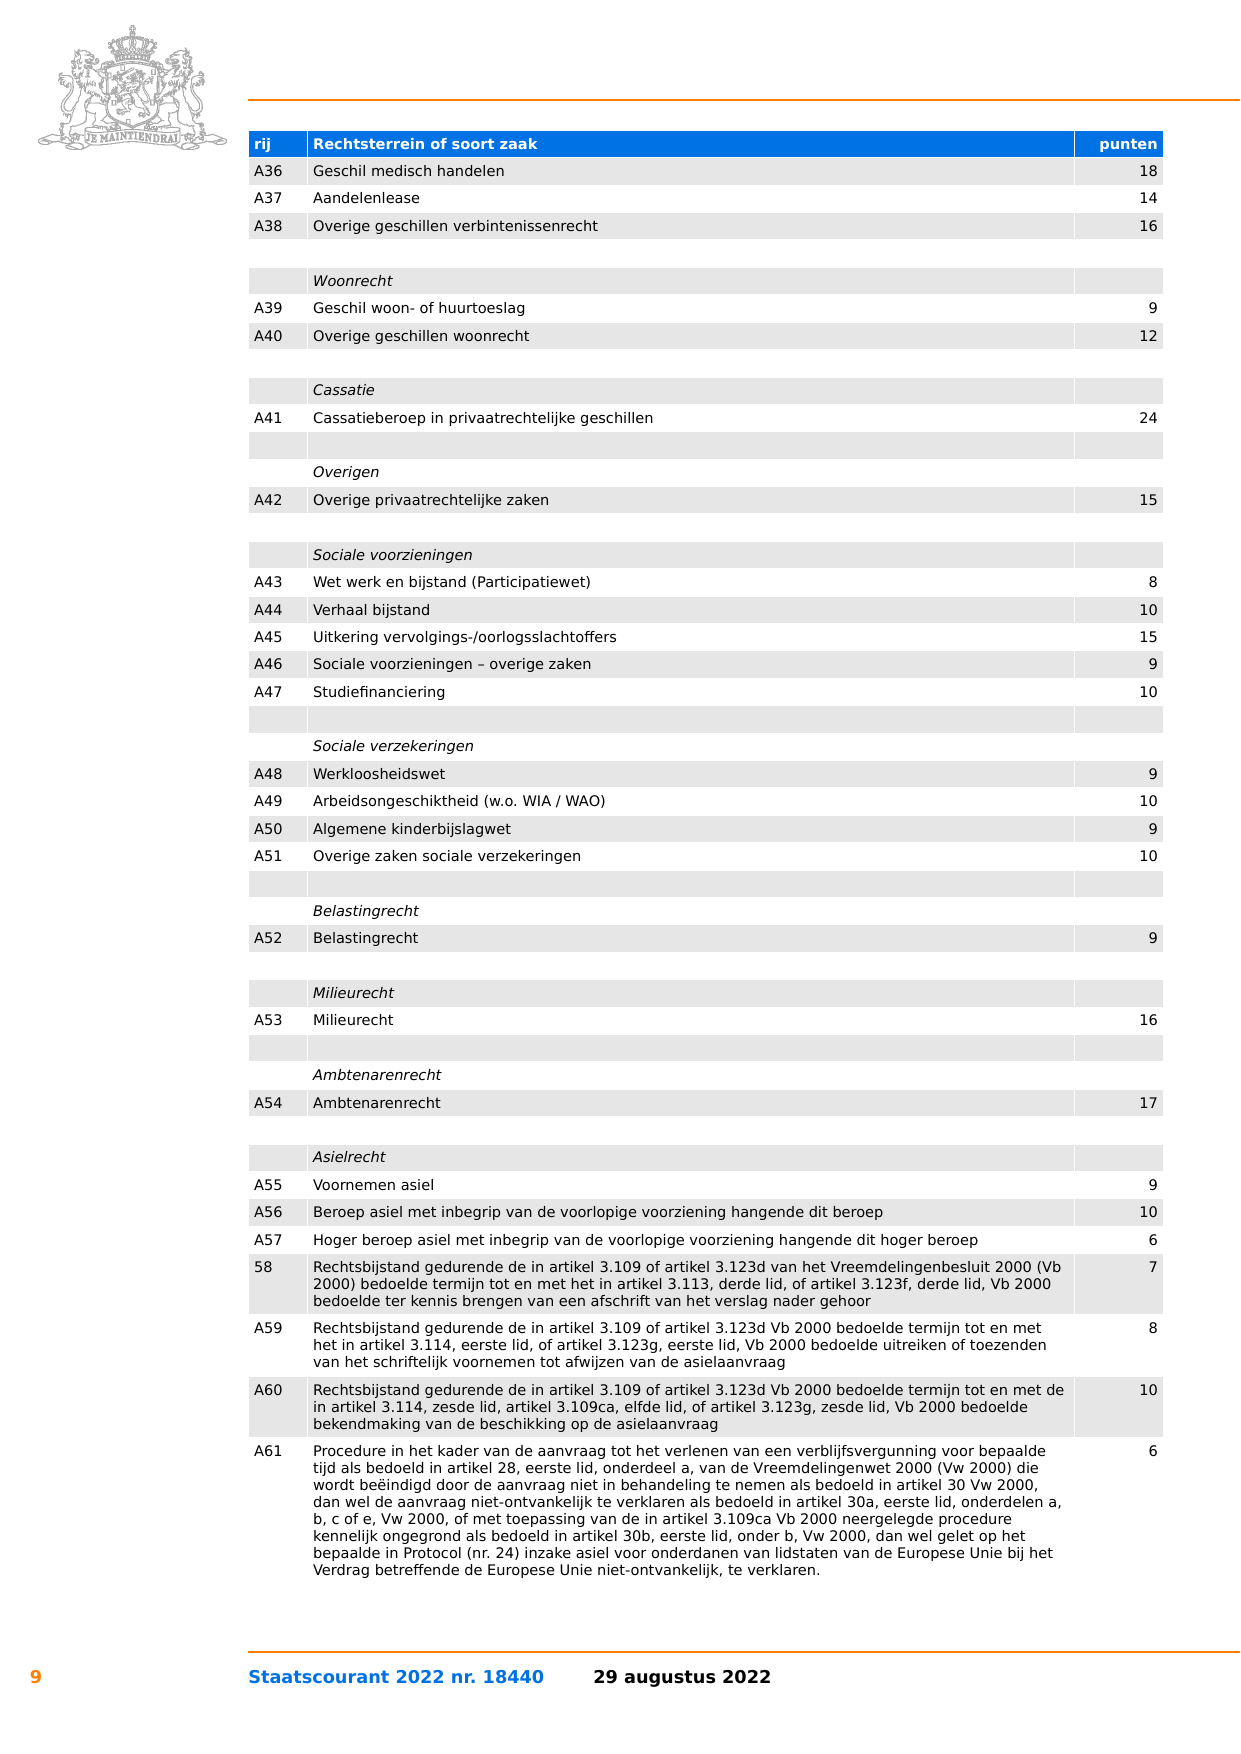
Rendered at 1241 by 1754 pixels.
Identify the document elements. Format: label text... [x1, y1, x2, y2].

table_cell Sociale voorzieningen [308, 542, 1074, 568]
table_cell 58 [249, 1254, 307, 1314]
table_header Rechtsterrein of soort zaak [308, 131, 1074, 157]
table_cell [1075, 241, 1163, 267]
table_cell 24 [1075, 405, 1163, 431]
table_cell [1075, 871, 1163, 897]
table_cell Rechtsbijstand gedurende de in artikel 3.109 of artikel 3.123d Vb 2000 bedoelde termijn tot en met de in artikel 3.114, zesde lid, artikel 3.109ca, elfde lid, of artikel 3.123g, zesde lid, Vb 2000 bedoelde bekendmaking van de beschikking op de asielaanvraag [308, 1377, 1074, 1437]
table_cell Geschil woon- of huurtoeslag [308, 295, 1074, 322]
table_cell 18 [1075, 158, 1163, 185]
table_cell A53 [249, 1008, 307, 1034]
table_cell [249, 1035, 307, 1061]
table_cell Sociale verzekeringen [308, 734, 1074, 760]
table_cell A54 [249, 1090, 307, 1116]
table_cell A43 [249, 569, 307, 596]
table_cell [249, 268, 307, 294]
table_cell 10 [1075, 843, 1163, 869]
table_cell [1075, 734, 1163, 760]
table_cell Overigen [308, 460, 1074, 486]
table_cell A40 [249, 323, 307, 349]
table_cell Aandelenlease [308, 186, 1074, 212]
table_cell 9 [1075, 1172, 1163, 1198]
table_cell 12 [1075, 323, 1163, 349]
table_cell [249, 871, 307, 897]
table_cell Cassatie [308, 378, 1074, 404]
table_cell A47 [249, 679, 307, 705]
table_cell [1075, 1063, 1163, 1089]
table_cell A44 [249, 597, 307, 623]
table_cell [1075, 706, 1163, 733]
table_cell [249, 542, 307, 568]
table_cell [308, 1035, 1074, 1061]
table_cell [1075, 515, 1163, 541]
table_cell Milieurecht [308, 1008, 1074, 1034]
table_cell A55 [249, 1172, 307, 1198]
table_cell [249, 432, 307, 459]
table_cell [249, 515, 307, 541]
table_cell [249, 1145, 307, 1171]
table_cell Algemene kinderbijslagwet [308, 816, 1074, 842]
table_cell [308, 706, 1074, 733]
table_header rij [249, 131, 307, 157]
table_cell [308, 871, 1074, 897]
table_cell [249, 1063, 307, 1089]
table_cell Geschil medisch handelen [308, 158, 1074, 185]
table_cell [249, 241, 307, 267]
table_cell A37 [249, 186, 307, 212]
table_cell [249, 460, 307, 486]
table_cell A46 [249, 651, 307, 678]
table_cell 6 [1075, 1438, 1163, 1583]
table_cell [1075, 378, 1163, 404]
table_cell [1075, 432, 1163, 459]
table_cell [308, 515, 1074, 541]
table_cell A45 [249, 624, 307, 650]
table_cell Werkloosheidswet [308, 761, 1074, 787]
table_cell [249, 898, 307, 924]
table_cell 9 [1075, 761, 1163, 787]
table_cell [249, 350, 307, 376]
table_cell [308, 1117, 1074, 1143]
table_cell Hoger beroep asiel met inbegrip van de voorlopige voorziening hangende dit hoger beroep [308, 1227, 1074, 1253]
table_cell 9 [1075, 816, 1163, 842]
table_cell Belastingrecht [308, 925, 1074, 952]
table_cell 16 [1075, 1008, 1163, 1034]
table_cell Uitkering vervolgings-/oorlogsslachtoffers [308, 624, 1074, 650]
table_cell 10 [1075, 597, 1163, 623]
table_cell A59 [249, 1316, 307, 1376]
table_cell A61 [249, 1438, 307, 1583]
table_cell [1075, 268, 1163, 294]
table_cell A38 [249, 213, 307, 239]
table_cell A49 [249, 789, 307, 815]
table_cell Overige privaatrechtelijke zaken [308, 487, 1074, 513]
table_cell Studiefinanciering [308, 679, 1074, 705]
table_cell Ambtenarenrecht [308, 1090, 1074, 1116]
table_cell Milieurecht [308, 980, 1074, 1007]
table_cell A60 [249, 1377, 307, 1437]
table_cell A56 [249, 1199, 307, 1226]
table_cell Overige geschillen verbintenissenrecht [308, 213, 1074, 239]
table_cell 17 [1075, 1090, 1163, 1116]
table_cell [308, 432, 1074, 459]
table_cell Verhaal bijstand [308, 597, 1074, 623]
table_cell [249, 734, 307, 760]
table_cell [1075, 460, 1163, 486]
table_header punten [1075, 131, 1163, 157]
table_cell Ambtenarenrecht [308, 1063, 1074, 1089]
table_cell 9 [1075, 295, 1163, 322]
table_cell [1075, 953, 1163, 979]
table_cell Arbeidsongeschiktheid (w.o. WIA / WAO) [308, 789, 1074, 815]
table_cell A51 [249, 843, 307, 869]
picture [38, 25, 227, 150]
table_cell Belastingrecht [308, 898, 1074, 924]
table_cell 10 [1075, 1377, 1163, 1437]
table_cell Voornemen asiel [308, 1172, 1074, 1198]
table_cell Overige geschillen woonrecht [308, 323, 1074, 349]
table_cell [249, 953, 307, 979]
table_cell 15 [1075, 487, 1163, 513]
table_cell [1075, 898, 1163, 924]
table_cell 8 [1075, 1316, 1163, 1376]
table_cell [249, 378, 307, 404]
table_cell 10 [1075, 1199, 1163, 1226]
table_cell Beroep asiel met inbegrip van de voorlopige voorziening hangende dit beroep [308, 1199, 1074, 1226]
table_cell A50 [249, 816, 307, 842]
table_cell 14 [1075, 186, 1163, 212]
table_cell Woonrecht [308, 268, 1074, 294]
table_cell A41 [249, 405, 307, 431]
table_cell [249, 1117, 307, 1143]
table_cell [308, 350, 1074, 376]
table_cell 8 [1075, 569, 1163, 596]
table_cell 16 [1075, 213, 1163, 239]
table_cell Sociale voorzieningen – overige zaken [308, 651, 1074, 678]
table_cell [249, 706, 307, 733]
table_cell [1075, 350, 1163, 376]
table_cell [249, 980, 307, 1007]
table_cell [1075, 1117, 1163, 1143]
table_cell Asielrecht [308, 1145, 1074, 1171]
table_cell A36 [249, 158, 307, 185]
table_cell Wet werk en bijstand (Participatiewet) [308, 569, 1074, 596]
table_cell 9 [1075, 651, 1163, 678]
table_cell 7 [1075, 1254, 1163, 1314]
table_cell 10 [1075, 789, 1163, 815]
table_cell [1075, 980, 1163, 1007]
table_cell [308, 953, 1074, 979]
table_cell A39 [249, 295, 307, 322]
table_cell Rechtsbijstand gedurende de in artikel 3.109 of artikel 3.123d Vb 2000 bedoelde termijn tot en met het in artikel 3.114, eerste lid, of artikel 3.123g, eerste lid, Vb 2000 bedoelde uitreiken of toezenden van het schriftelijk voornemen tot afwijzen van de asielaanvraag [308, 1316, 1074, 1376]
table_cell A52 [249, 925, 307, 952]
table_cell Cassatieberoep in privaatrechtelijke geschillen [308, 405, 1074, 431]
table_cell [1075, 1035, 1163, 1061]
table_cell 15 [1075, 624, 1163, 650]
table_cell Overige zaken sociale verzekeringen [308, 843, 1074, 869]
table_cell A57 [249, 1227, 307, 1253]
table_cell A42 [249, 487, 307, 513]
table_cell A48 [249, 761, 307, 787]
table_cell [1075, 542, 1163, 568]
table_cell 10 [1075, 679, 1163, 705]
table_cell 9 [1075, 925, 1163, 952]
table_cell [1075, 1145, 1163, 1171]
table_cell Rechtsbijstand gedurende de in artikel 3.109 of artikel 3.123d van het Vreemdelingenbesluit 2000 (Vb 2000) bedoelde termijn tot en met het in artikel 3.113, derde lid, of artikel 3.123f, derde lid, Vb 2000 bedoelde ter kennis brengen van een afschrift van het verslag nader gehoor [308, 1254, 1074, 1314]
table_cell Procedure in het kader van de aanvraag tot het verlenen van een verblijfsvergunning voor bepaalde tijd als bedoeld in artikel 28, eerste lid, onderdeel a, van de Vreemdelingenwet 2000 (Vw 2000) die wordt beëindigd door de aanvraag niet in behandeling te nemen als bedoeld in artikel 30 Vw 2000, dan wel de aanvraag niet-ontvankelijk te verklaren als bedoeld in artikel 30a, eerste lid, onderdelen a, b, c of e, Vw 2000, of met toepassing van de in artikel 3.109ca Vb 2000 neergelegde procedure kennelijk ongegrond als bedoeld in artikel 30b, eerste lid, onder b, Vw 2000, dan wel gelet op het bepaalde in Protocol (nr. 24) inzake asiel voor onderdanen van lidstaten van de Europese Unie bij het Verdrag betreffende de Europese Unie niet-ontvankelijk, te verklaren. [308, 1438, 1074, 1583]
table_cell 6 [1075, 1227, 1163, 1253]
table_cell [308, 241, 1074, 267]
